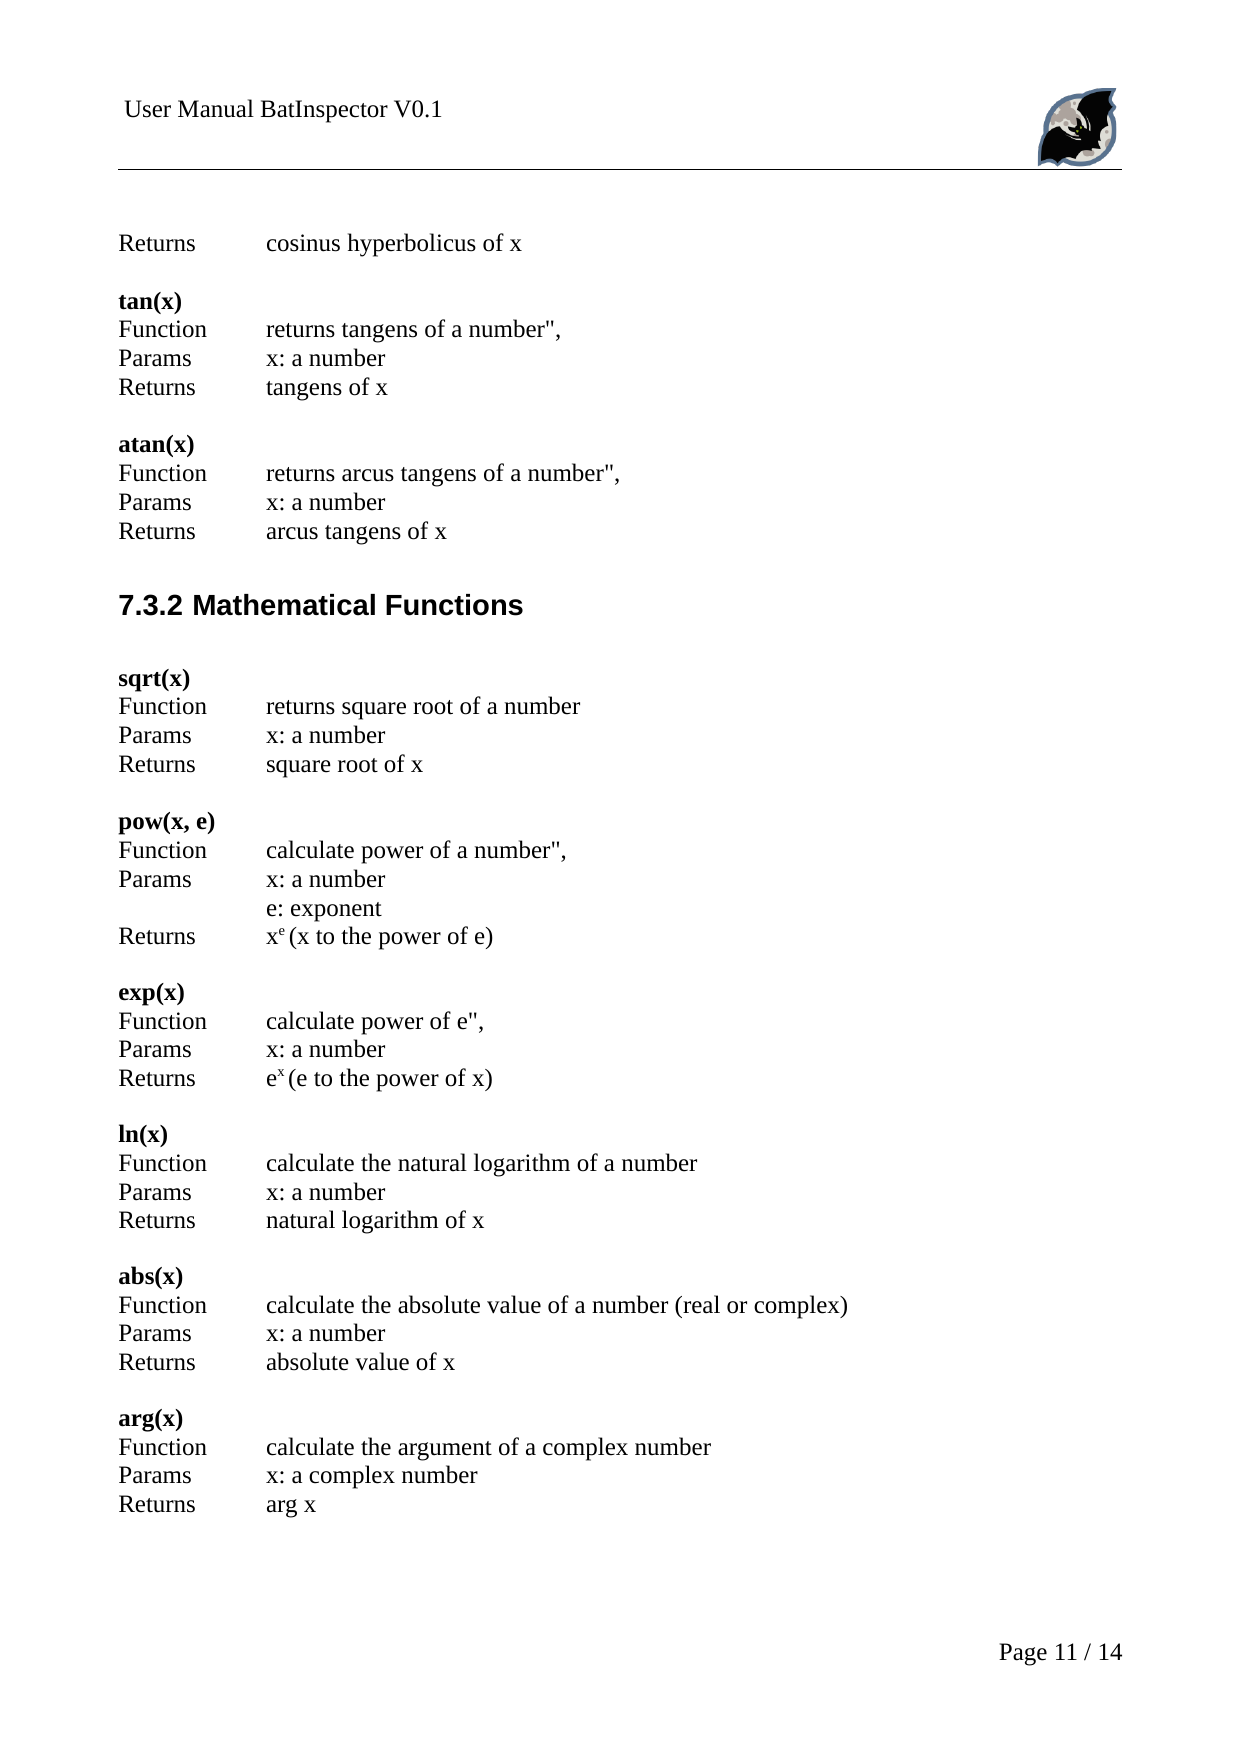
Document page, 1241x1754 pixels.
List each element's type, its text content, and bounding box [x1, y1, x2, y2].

text Function returns square root of a number [118, 691, 1122, 720]
text Function calculate power of a number", [118, 835, 1122, 864]
text Params x: a number [118, 1318, 1122, 1347]
text Function calculate the natural logarithm of a number [118, 1148, 1122, 1177]
text Function calculate the argument of a complex number [118, 1432, 1122, 1461]
text Returns natural logarithm of x [118, 1205, 1122, 1234]
text Function calculate the absolute value of a number (real or complex) [118, 1290, 1122, 1318]
text Returns arg x [118, 1489, 1122, 1518]
text Params x: a number [118, 720, 1122, 749]
subtitle Mathematical Functions [118, 588, 1122, 621]
text ln(x) [118, 1119, 1122, 1148]
text Returns cosinus hyperbolicus of x [118, 228, 1122, 257]
text pow(x, e) [118, 806, 1122, 835]
text exp(x) [118, 977, 1122, 1006]
text Params x: a number [118, 1177, 1122, 1205]
text Params x: a number [118, 343, 1122, 372]
text abs(x) [118, 1261, 1122, 1290]
text sqrt(x) [118, 663, 1122, 691]
text Params x: a number e: exponent [118, 864, 1122, 921]
text Returns ex (e to the power of x) [118, 1063, 1122, 1092]
text arg(x) [118, 1403, 1122, 1432]
text Function returns tangens of a number", [118, 314, 1122, 343]
text Params x: a complex number [118, 1461, 1122, 1489]
text Params x: a number [118, 487, 1122, 516]
text tan(x) [118, 286, 1122, 314]
picture [1037, 88, 1117, 167]
text Params x: a number [118, 1034, 1122, 1063]
text Function returns arcus tangens of a number", [118, 458, 1122, 487]
text Returns tangens of x [118, 372, 1122, 401]
text Function calculate power of e", [118, 1006, 1122, 1034]
text atan(x) [118, 429, 1122, 458]
text Returns absolute value of x [118, 1347, 1122, 1376]
text Returns xe (x to the power of e) [118, 921, 1122, 950]
text Returns square root of x [118, 749, 1122, 778]
text Returns arcus tangens of x [118, 516, 1122, 544]
